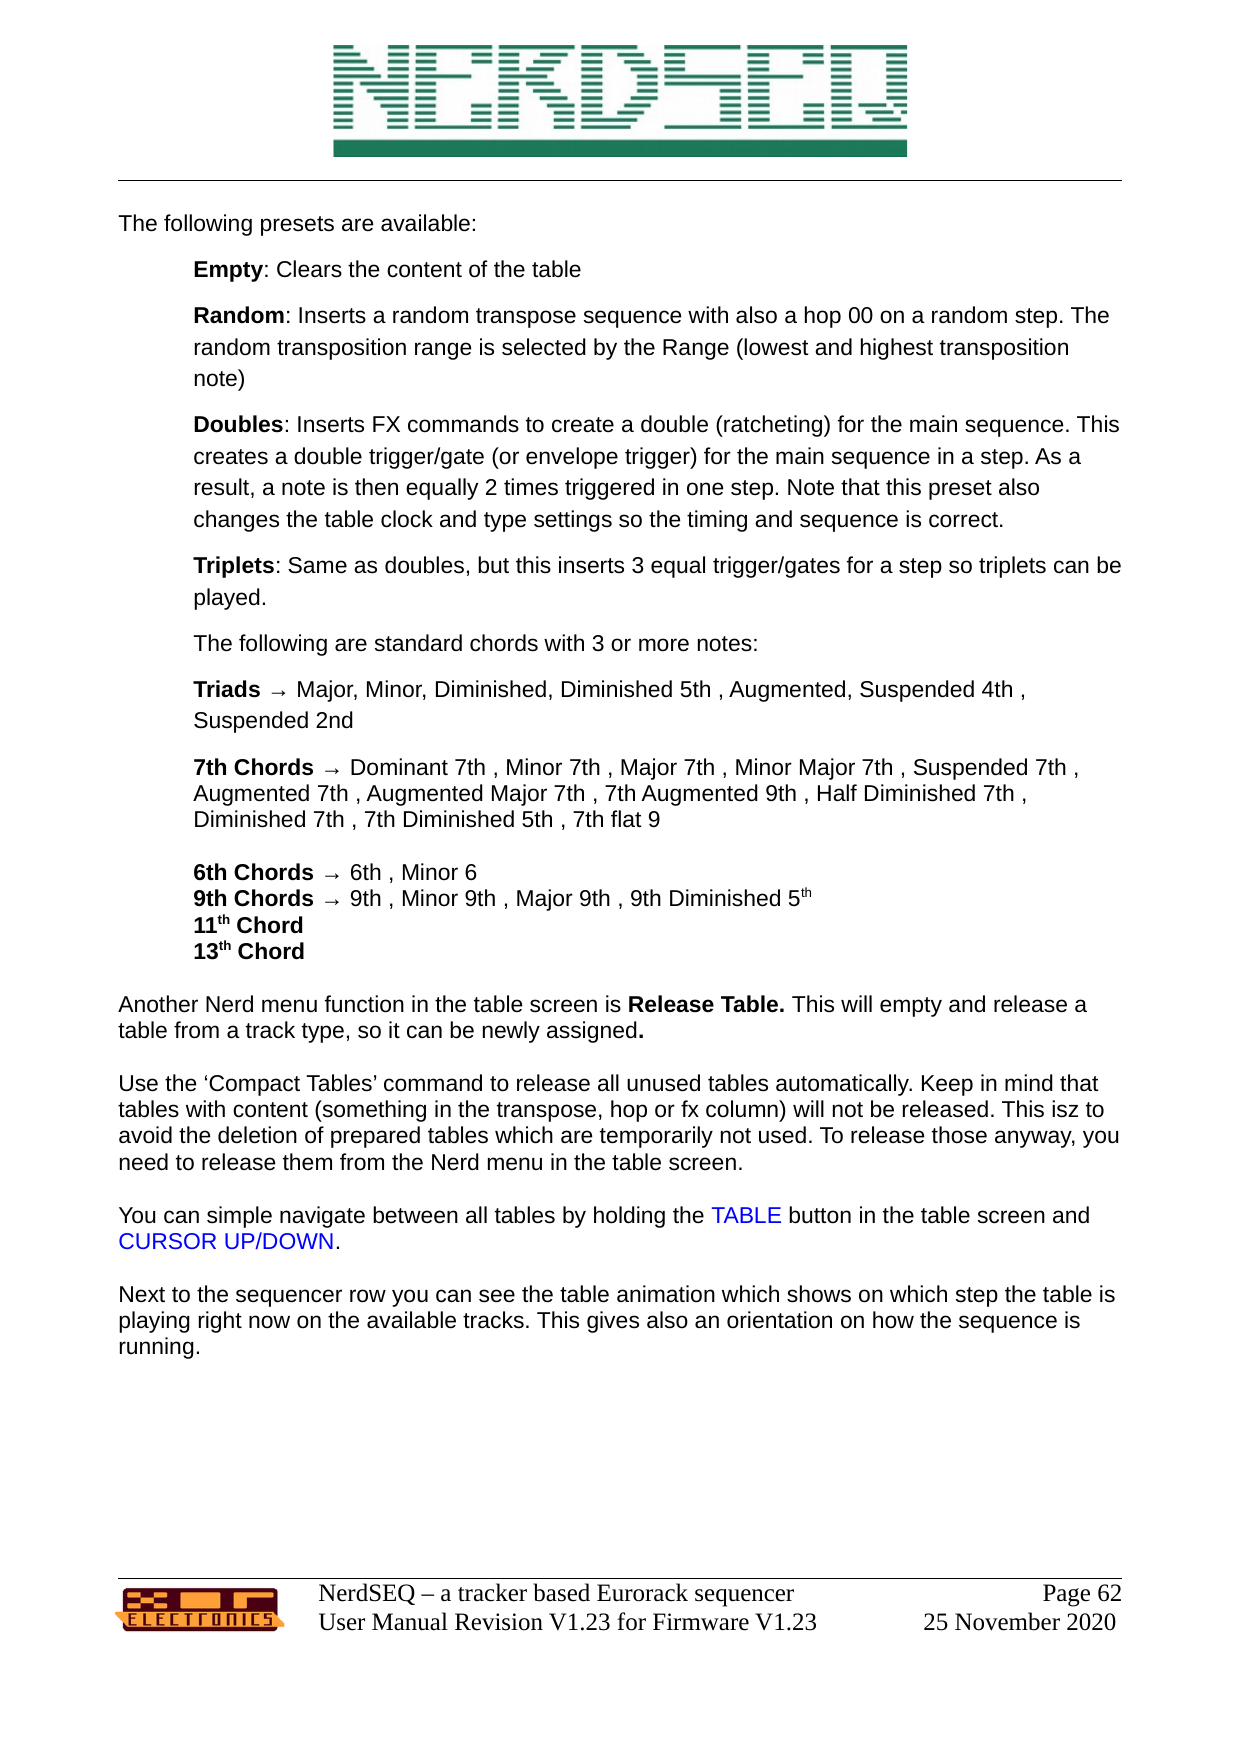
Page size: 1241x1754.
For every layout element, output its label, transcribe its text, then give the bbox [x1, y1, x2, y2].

text Triplets: Same as doubles, but this inserts 3 equal trigger/gates for a step so triplets can be played. [193, 552, 1122, 610]
picture [333, 45, 908, 157]
text 7th Chords → Dominant 7th , Minor 7th , Major 7th , Minor Major 7th , Suspended 7th , Augmented 7th , Augmented Major 7th , 7th Augmented 9th , Half Diminished 7th , Diminished 7th , 7th Diminished 5th , 7th flat 9 [193, 753, 1122, 833]
text The following presets are available: [118, 209, 1122, 236]
text The following are standard chords with 3 or more notes: [193, 630, 1122, 656]
text 9th Chords → 9th , Minor 9th , Major 9th , 9th Diminished 5th [193, 885, 1122, 912]
text Random: Inserts a random transpose sequence with also a hop 00 on a random step. The random transposition range is selected by the Range (lowest and highest transposition note) [193, 302, 1122, 391]
text 11th Chord [193, 912, 1122, 938]
picture [115, 1584, 285, 1634]
text Triads → Major, Minor, Diminished, Diminished 5th , Augmented, Suspended 4th , Suspended 2nd [193, 676, 1122, 734]
text Next to the sequencer row you can see the table animation which shows on which step the table is playing right now on the available tracks. This gives also an orientation on how the sequence is running. [118, 1281, 1122, 1360]
text 13th Chord [193, 938, 1122, 964]
text Doubles: Inserts FX commands to create a double (ratcheting) for the main sequence. This creates a double trigger/gate (or envelope trigger) for the main sequence in a step. As a result, a note is then equally 2 times triggered in one step. Note that this preset also changes the table clock and type settings so the timing and sequence is correct. [193, 411, 1122, 532]
text 6th Chords → 6th , Minor 6 [193, 859, 1122, 885]
text Another Nerd menu function in the table screen is Release Table. This will empty and release a table from a track type, so it can be newly assigned. [118, 991, 1122, 1043]
text Empty: Clears the content of the table [193, 256, 1122, 282]
text Use the ‘Compact Tables’ command to release all unused tables automatically. Keep in mind that tables with content (something in the transpose, hop or fx column) will not be released. This isz to avoid the deletion of prepared tables which are temporarily not used. To release those anyway, you need to release them from the Nerd menu in the table screen. [118, 1070, 1122, 1175]
text You can simple navigate between all tables by holding the TABLE button in the table screen and CURSOR UP/DOWN. [118, 1202, 1122, 1254]
